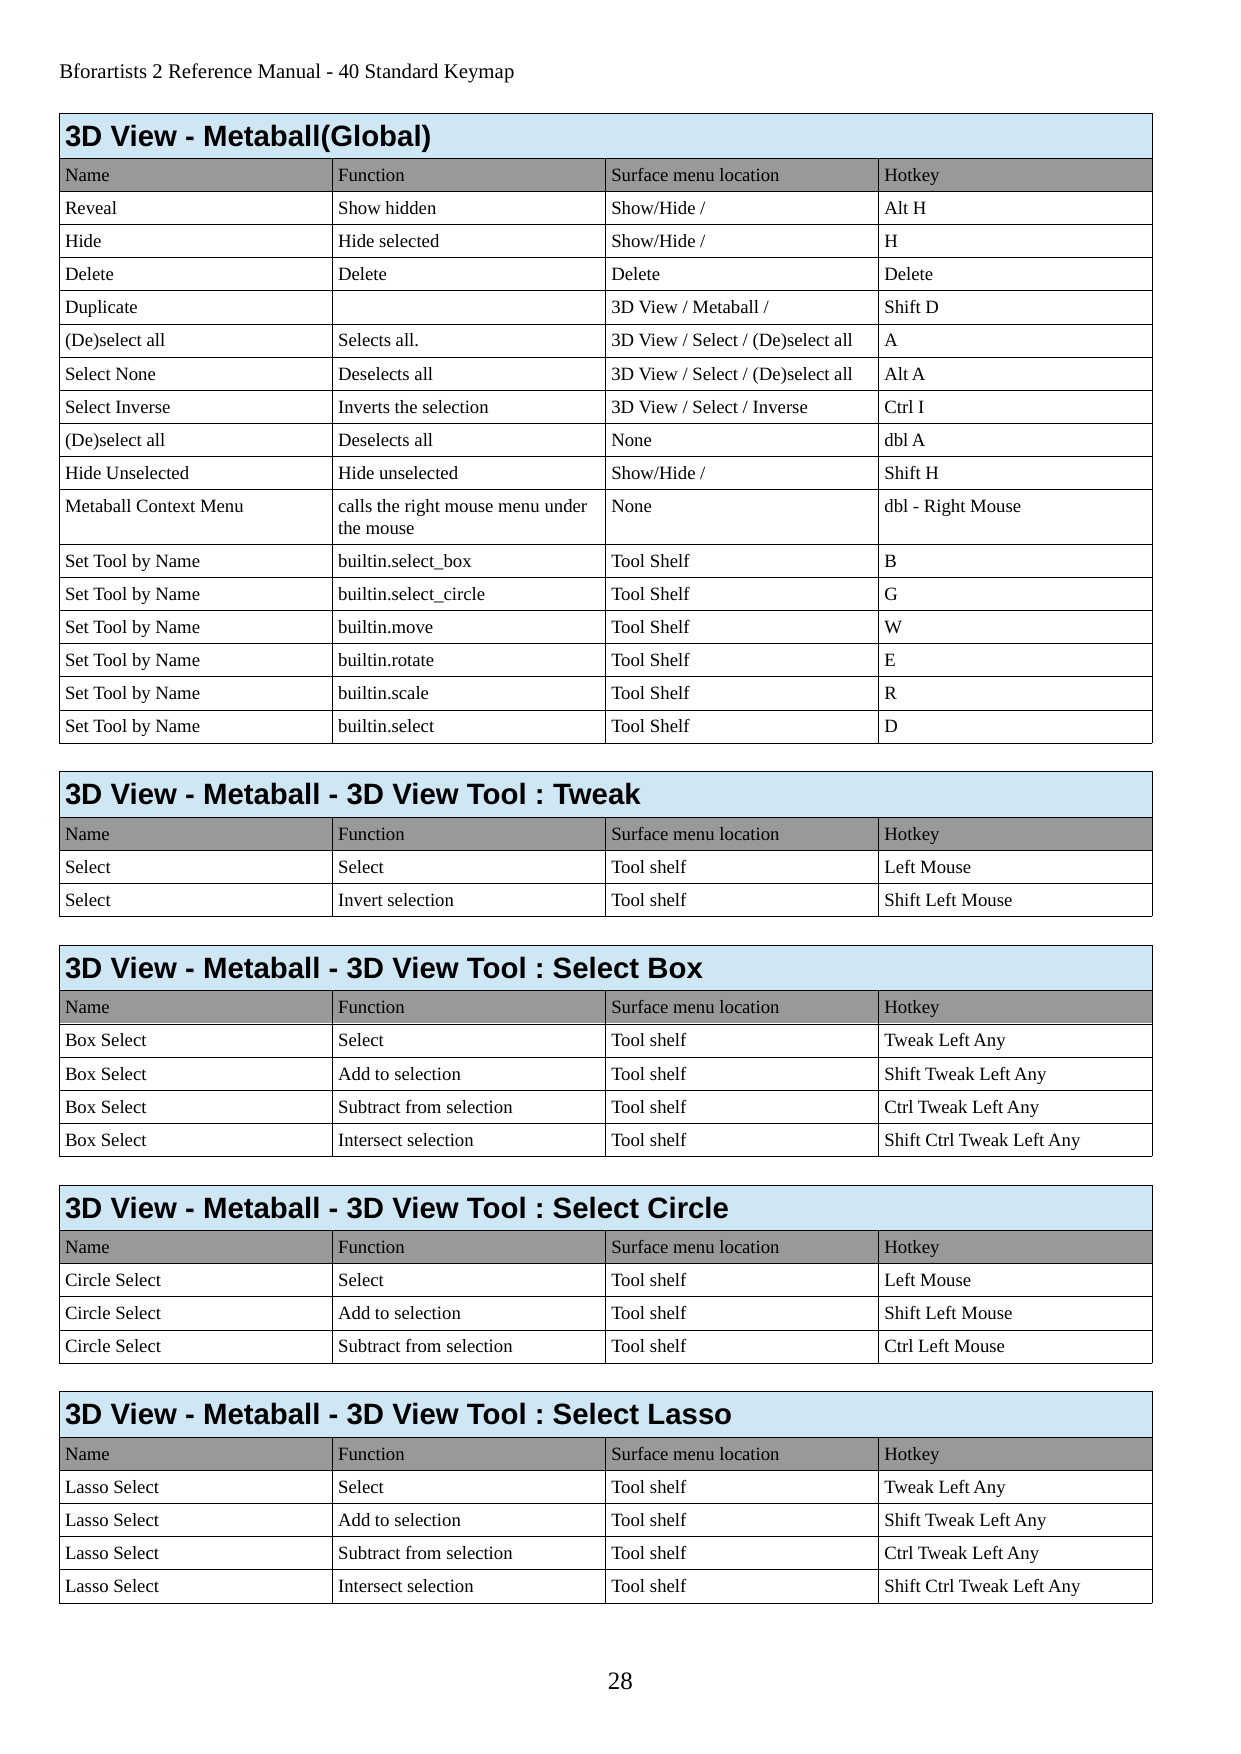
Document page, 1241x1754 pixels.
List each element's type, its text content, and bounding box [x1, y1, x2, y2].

table_cell Subtract from selection [333, 1091, 605, 1123]
table_cell Lasso Select [60, 1537, 332, 1569]
table_cell 3D View / Select / (De)select all [606, 358, 878, 390]
table_cell Shift Ctrl Tweak Left Any [879, 1570, 1152, 1602]
table_cell Set Tool by Name [60, 644, 332, 676]
table_cell Function [333, 818, 605, 850]
table_cell Name [60, 1438, 332, 1470]
table_cell Show hidden [333, 192, 605, 224]
table_cell (De)select all [60, 424, 332, 456]
table_cell [333, 291, 605, 323]
table_cell Select [333, 1471, 605, 1503]
table_cell Set Tool by Name [60, 711, 332, 743]
table_cell Hotkey [879, 1438, 1152, 1470]
table_cell Ctrl Left Mouse [879, 1331, 1152, 1363]
table_cell Tool shelf [606, 1025, 878, 1057]
table_cell Ctrl Tweak Left Any [879, 1537, 1152, 1569]
table_cell Intersect selection [333, 1124, 605, 1156]
table_header 3D View - Metaball - 3D View Tool : Select Box [60, 946, 1152, 990]
table_cell Ctrl I [879, 391, 1152, 423]
table_cell Lasso Select [60, 1504, 332, 1536]
table_cell Tool shelf [606, 1570, 878, 1602]
table_cell Tool shelf [606, 1264, 878, 1296]
table_header 3D View - Metaball(Global) [60, 114, 1152, 158]
table_cell Set Tool by Name [60, 611, 332, 643]
table_cell Delete [879, 258, 1152, 290]
table_cell Circle Select [60, 1331, 332, 1363]
table_cell Delete [606, 258, 878, 290]
table_cell Name [60, 818, 332, 850]
table_cell Hide selected [333, 225, 605, 257]
table_cell Name [60, 991, 332, 1023]
table_cell Box Select [60, 1058, 332, 1090]
table_cell Tool shelf [606, 1058, 878, 1090]
table_cell builtin.select_box [333, 545, 605, 577]
table_cell builtin.rotate [333, 644, 605, 676]
table_cell Selects all. [333, 325, 605, 357]
table_cell builtin.scale [333, 677, 605, 709]
table_cell Subtract from selection [333, 1537, 605, 1569]
table_cell Select [60, 851, 332, 883]
table_cell calls the right mouse menu under the mouse [333, 490, 605, 544]
table_cell Tool shelf [606, 1091, 878, 1123]
table_cell Tool Shelf [606, 578, 878, 610]
table_cell R [879, 677, 1152, 709]
table_cell Tool shelf [606, 851, 878, 883]
table_cell Duplicate [60, 291, 332, 323]
table_cell Tool shelf [606, 1124, 878, 1156]
table_cell builtin.select_circle [333, 578, 605, 610]
table_cell Function [333, 1231, 605, 1263]
table_cell Hotkey [879, 159, 1152, 191]
table_cell builtin.move [333, 611, 605, 643]
table_cell Left Mouse [879, 851, 1152, 883]
table_cell H [879, 225, 1152, 257]
table_cell Hotkey [879, 991, 1152, 1023]
table_cell Box Select [60, 1124, 332, 1156]
table_cell Ctrl Tweak Left Any [879, 1091, 1152, 1123]
table_cell Surface menu location [606, 1438, 878, 1470]
table_cell 3D View / Select / (De)select all [606, 325, 878, 357]
table_cell None [606, 424, 878, 456]
table_cell Hide [60, 225, 332, 257]
table_cell Set Tool by Name [60, 677, 332, 709]
table_cell Shift Left Mouse [879, 1297, 1152, 1329]
table_cell Add to selection [333, 1297, 605, 1329]
table_cell Select Inverse [60, 391, 332, 423]
table_cell Tool shelf [606, 1471, 878, 1503]
table_cell Tool Shelf [606, 677, 878, 709]
table_cell builtin.select [333, 711, 605, 743]
table_header 3D View - Metaball - 3D View Tool : Select Circle [60, 1186, 1152, 1230]
table_cell Delete [60, 258, 332, 290]
table_cell Hotkey [879, 818, 1152, 850]
table_cell Tool Shelf [606, 611, 878, 643]
table_header 3D View - Metaball - 3D View Tool : Tweak [60, 772, 1152, 817]
table_cell Lasso Select [60, 1471, 332, 1503]
table_cell dbl A [879, 424, 1152, 456]
table_cell Select None [60, 358, 332, 390]
table_cell Show/Hide / [606, 192, 878, 224]
table_cell Hide Unselected [60, 457, 332, 489]
table_cell Subtract from selection [333, 1331, 605, 1363]
table_cell Show/Hide / [606, 457, 878, 489]
table_cell Hide unselected [333, 457, 605, 489]
table_cell Deselects all [333, 424, 605, 456]
table_cell Select [333, 1264, 605, 1296]
table_cell Select [333, 1025, 605, 1057]
table_header 3D View - Metaball - 3D View Tool : Select Lasso [60, 1392, 1152, 1437]
table_cell Surface menu location [606, 159, 878, 191]
table_cell Surface menu location [606, 991, 878, 1023]
table_cell (De)select all [60, 325, 332, 357]
table_cell Box Select [60, 1025, 332, 1057]
table_cell Intersect selection [333, 1570, 605, 1602]
table_cell Name [60, 1231, 332, 1263]
table_cell B [879, 545, 1152, 577]
table_cell Metaball Context Menu [60, 490, 332, 544]
table_cell Shift D [879, 291, 1152, 323]
table_cell Tool shelf [606, 1331, 878, 1363]
table_cell Show/Hide / [606, 225, 878, 257]
table_cell Delete [333, 258, 605, 290]
table_cell Function [333, 1438, 605, 1470]
table_cell Deselects all [333, 358, 605, 390]
table_cell Tool Shelf [606, 711, 878, 743]
table_cell Select [60, 884, 332, 916]
table_cell Name [60, 159, 332, 191]
table_cell Add to selection [333, 1504, 605, 1536]
table_cell D [879, 711, 1152, 743]
table_cell A [879, 325, 1152, 357]
table_cell Tweak Left Any [879, 1471, 1152, 1503]
table_cell Shift Tweak Left Any [879, 1058, 1152, 1090]
table_cell Tool shelf [606, 1504, 878, 1536]
table_cell dbl - Right Mouse [879, 490, 1152, 544]
table_cell Box Select [60, 1091, 332, 1123]
table_cell Select [333, 851, 605, 883]
table_cell Invert selection [333, 884, 605, 916]
table_cell W [879, 611, 1152, 643]
table_cell Alt H [879, 192, 1152, 224]
table_cell None [606, 490, 878, 544]
table_cell Tool Shelf [606, 545, 878, 577]
table_cell Surface menu location [606, 1231, 878, 1263]
table_cell Hotkey [879, 1231, 1152, 1263]
table_cell Set Tool by Name [60, 545, 332, 577]
table_cell Function [333, 159, 605, 191]
table_cell Tweak Left Any [879, 1025, 1152, 1057]
table_cell Set Tool by Name [60, 578, 332, 610]
table_cell Surface menu location [606, 818, 878, 850]
table_cell Tool shelf [606, 884, 878, 916]
table_cell Circle Select [60, 1297, 332, 1329]
table_cell Tool shelf [606, 1297, 878, 1329]
table_cell Shift Left Mouse [879, 884, 1152, 916]
table_cell Shift Ctrl Tweak Left Any [879, 1124, 1152, 1156]
table_cell E [879, 644, 1152, 676]
table_cell G [879, 578, 1152, 610]
table_cell Add to selection [333, 1058, 605, 1090]
table_cell Left Mouse [879, 1264, 1152, 1296]
table_cell Shift H [879, 457, 1152, 489]
table_cell 3D View / Metaball / [606, 291, 878, 323]
table_cell Lasso Select [60, 1570, 332, 1602]
table_cell Shift Tweak Left Any [879, 1504, 1152, 1536]
table_cell Tool Shelf [606, 644, 878, 676]
table_cell 3D View / Select / Inverse [606, 391, 878, 423]
table_cell Reveal [60, 192, 332, 224]
table_cell Tool shelf [606, 1537, 878, 1569]
table_cell Circle Select [60, 1264, 332, 1296]
table_cell Function [333, 991, 605, 1023]
table_cell Inverts the selection [333, 391, 605, 423]
table_cell Alt A [879, 358, 1152, 390]
